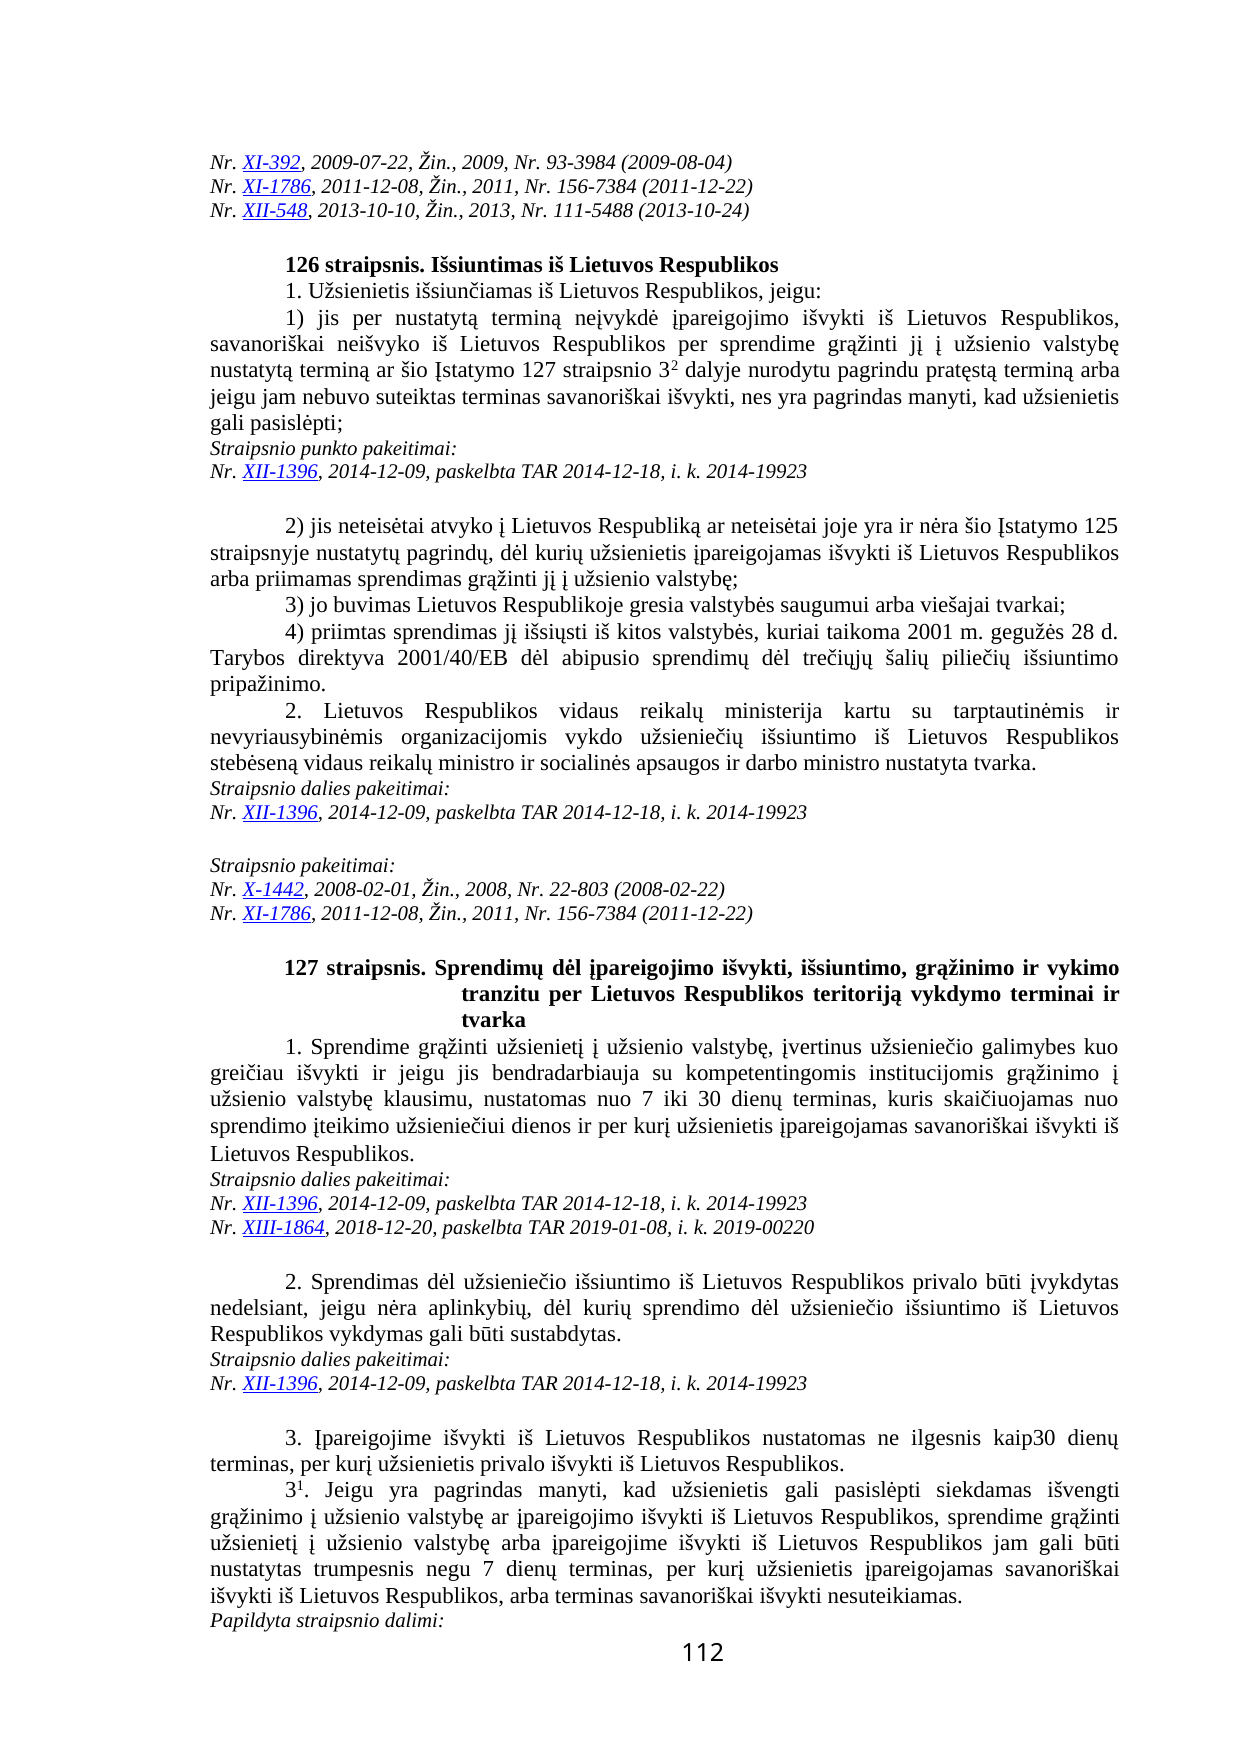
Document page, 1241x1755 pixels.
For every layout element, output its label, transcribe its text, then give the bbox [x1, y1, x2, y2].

text 1. Užsienietis išsiunčiamas iš Lietuvos Respublikos, jeigu: [210, 277, 1120, 304]
text Nr. XII-1396, 2014-12-09, paskelbta TAR 2014-12-18, i. k. 2014-19923 [210, 459, 1120, 483]
text Straipsnio punkto pakeitimai: [210, 435, 1120, 459]
text Nr. XIII-1864, 2018-12-20, paskelbta TAR 2019-01-08, i. k. 2019-00220 [210, 1215, 1120, 1239]
text 2. Lietuvos Respublikos vidaus reikalų ministerija kartu su tarptautinėmis ir nevyriausybinėmis organizacijomis vykdo užsieniečių išsiuntimo iš Lietuvos Respublikos stebėseną vidaus reikalų ministro ir socialinės apsaugos ir darbo ministro nustatyta tvarka. [210, 697, 1120, 776]
text 1) jis per nustatytą terminą neįvykdė įpareigojimo išvykti iš Lietuvos Respublikos, savanoriškai neišvyko iš Lietuvos Respublikos per sprendime grąžinti jį į užsienio valstybę nustatytą terminą ar šio Įstatymo 127 straipsnio 32 dalyje nurodytu pagrindu pratęstą terminą arba jeigu jam nebuvo suteiktas terminas savanoriškai išvykti, nes yra pagrindas manyti, kad užsienietis gali pasislėpti; [210, 304, 1120, 435]
text Nr. XII-548, 2013-10-10, Žin., 2013, Nr. 111-5488 (2013-10-24) [210, 198, 1120, 222]
text Straipsnio dalies pakeitimai: [210, 1167, 1120, 1191]
text Nr. XI-1786, 2011-12-08, Žin., 2011, Nr. 156-7384 (2011-12-22) [210, 174, 1120, 198]
text 2) jis neteisėtai atvyko į Lietuvos Respubliką ar neteisėtai joje yra ir nėra šio Įstatymo 125 straipsnyje nustatytų pagrindų, dėl kurių užsienietis įpareigojamas išvykti iš Lietuvos Respublikos arba priimamas sprendimas grąžinti jį į užsienio valstybę; [210, 512, 1120, 591]
text Straipsnio dalies pakeitimai: [210, 1347, 1120, 1371]
text 4) priimtas sprendimas jį išsiųsti iš kitos valstybės, kuriai taikoma 2001 m. gegužės 28 d. Tarybos direktyva 2001/40/EB dėl abipusio sprendimų dėl trečiųjų šalių piliečių išsiuntimo pripažinimo. [210, 618, 1120, 697]
text Papildyta straipsnio dalimi: [210, 1608, 1120, 1632]
text 31. Jeigu yra pagrindas manyti, kad užsienietis gali pasislėpti siekdamas išvengti grąžinimo į užsienio valstybę ar įpareigojimo išvykti iš Lietuvos Respublikos, sprendime grąžinti užsienietį į užsienio valstybę arba įpareigojime išvykti iš Lietuvos Respublikos jam gali būti nustatytas trumpesnis negu 7 dienų terminas, per kurį užsienietis įpareigojamas savanoriškai išvykti iš Lietuvos Respublikos, arba terminas savanoriškai išvykti nesuteikiamas. [210, 1476, 1120, 1608]
text 3) jo buvimas Lietuvos Respublikoje gresia valstybės saugumui arba viešajai tvarkai; [210, 591, 1120, 618]
text 126 straipsnis. Išsiuntimas iš Lietuvos Respublikos [210, 251, 1120, 277]
text Nr. X-1442, 2008-02-01, Žin., 2008, Nr. 22-803 (2008-02-22) [210, 877, 1120, 901]
text Nr. XI-392, 2009-07-22, Žin., 2009, Nr. 93-3984 (2009-08-04) [210, 150, 1120, 174]
text Nr. XI-1786, 2011-12-08, Žin., 2011, Nr. 156-7384 (2011-12-22) [210, 901, 1120, 925]
text Straipsnio dalies pakeitimai: [210, 776, 1120, 800]
text Nr. XII-1396, 2014-12-09, paskelbta TAR 2014-12-18, i. k. 2014-19923 [210, 800, 1120, 824]
text 2. Sprendimas dėl užsieniečio išsiuntimo iš Lietuvos Respublikos privalo būti įvykdytas nedelsiant, jeigu nėra aplinkybių, dėl kurių sprendimo dėl užsieniečio išsiuntimo iš Lietuvos Respublikos vykdymas gali būti sustabdytas. [210, 1268, 1120, 1347]
text Nr. XII-1396, 2014-12-09, paskelbta TAR 2014-12-18, i. k. 2014-19923 [210, 1191, 1120, 1215]
text 127 straipsnis. Sprendimų dėl įpareigojimo išvykti, išsiuntimo, grąžinimo ir vykimo tranzitu per Lietuvos Respublikos teritoriją vykdymo terminai ir tvarka [284, 954, 1120, 1033]
text 1. Sprendime grąžinti užsienietį į užsienio valstybę, įvertinus užsieniečio galimybes kuo greičiau išvykti ir jeigu jis bendradarbiauja su kompetentingomis institucijomis grąžinimo į užsienio valstybę klausimu, nustatomas nuo 7 iki 30 dienų terminas, kuris skaičiuojamas nuo sprendimo įteikimo užsieniečiui dienos ir per kurį užsienietis įpareigojamas savanoriškai išvykti iš Lietuvos Respublikos. [210, 1033, 1120, 1167]
text Straipsnio pakeitimai: [210, 853, 1120, 877]
text Nr. XII-1396, 2014-12-09, paskelbta TAR 2014-12-18, i. k. 2014-19923 [210, 1371, 1120, 1395]
text 3. Įpareigojime išvykti iš Lietuvos Respublikos nustatomas ne ilgesnis kaip30 dienų terminas, per kurį užsienietis privalo išvykti iš Lietuvos Respublikos. [210, 1424, 1120, 1476]
